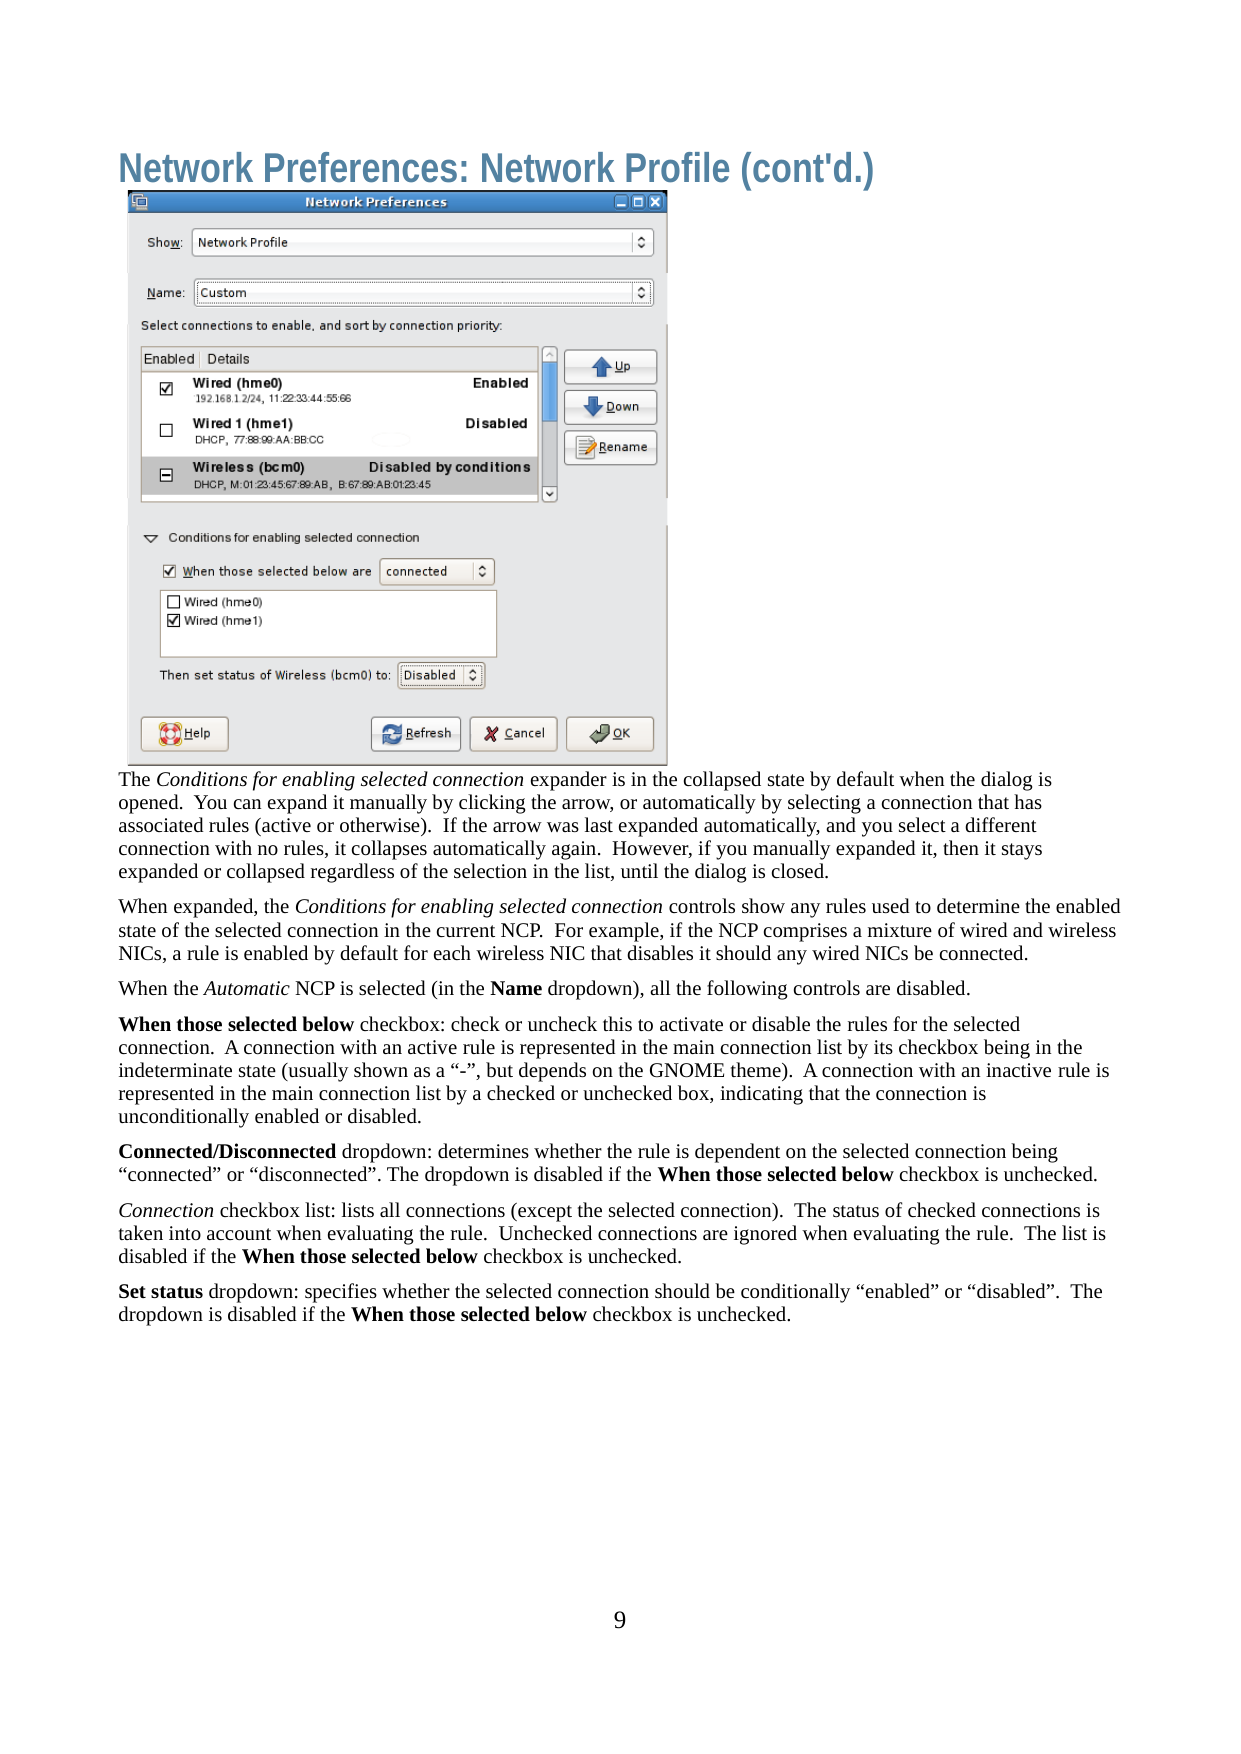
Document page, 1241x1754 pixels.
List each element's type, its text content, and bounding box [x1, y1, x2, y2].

text The Conditions for enabling selected connection expander is in the collapsed state by default when the dialog is opened. You can expand it manually by clicking the arrow, or automatically by selecting a connection that has associated rules (active or otherwise). If the arrow was last expanded automatically, and you select a different connection with no rules, it collapses automatically again. However, if you manually expanded it, then it stays expanded or collapsed regardless of the selection in the list, until the dialog is closed. [118, 203, 1122, 883]
text When the Automatic NCP is selected (in the Name dropdown), all the following controls are disabled. [118, 977, 1122, 1000]
text Connected/Disconnected dropdown: determines whether the rule is dependent on the selected connection being “connected” or “disconnected”. The dropdown is disabled if the When those selected below checkbox is unchecked. [118, 1140, 1122, 1186]
text When expanded, the Conditions for enabling selected connection controls show any rules used to determine the enabled state of the selected connection in the current NCP. For example, if the NCP comprises a mixture of wired and wireless NICs, a rule is enabled by default for each wireless NIC that disables it should any wired NICs be connected. [118, 895, 1122, 964]
picture [127, 190, 668, 768]
subtitle Network Preferences: Network Profile (cont'd.) [118, 143, 1122, 191]
text Set status dropdown: specifies whether the selected connection should be conditionally “enabled” or “disabled”. The dropdown is disabled if the When those selected below checkbox is unchecked. [118, 1280, 1122, 1326]
text When those selected below checkbox: check or uncheck this to activate or disable the rules for the selected connection. A connection with an active rule is represented in the main connection list by its checkbox being in the indeterminate state (usually shown as a “-”, but depends on the GNOME theme). A connection with an inactive rule is represented in the main connection list by a checked or unchecked box, indicating that the connection is unconditionally enabled or disabled. [118, 1012, 1122, 1128]
text Connection checkbox list: lists all connections (except the selected connection). The status of checked connections is taken into account when evaluating the rule. Unchecked connections are ignored when evaluating the rule. The list is disabled if the When those selected below checkbox is unchecked. [118, 1199, 1122, 1268]
